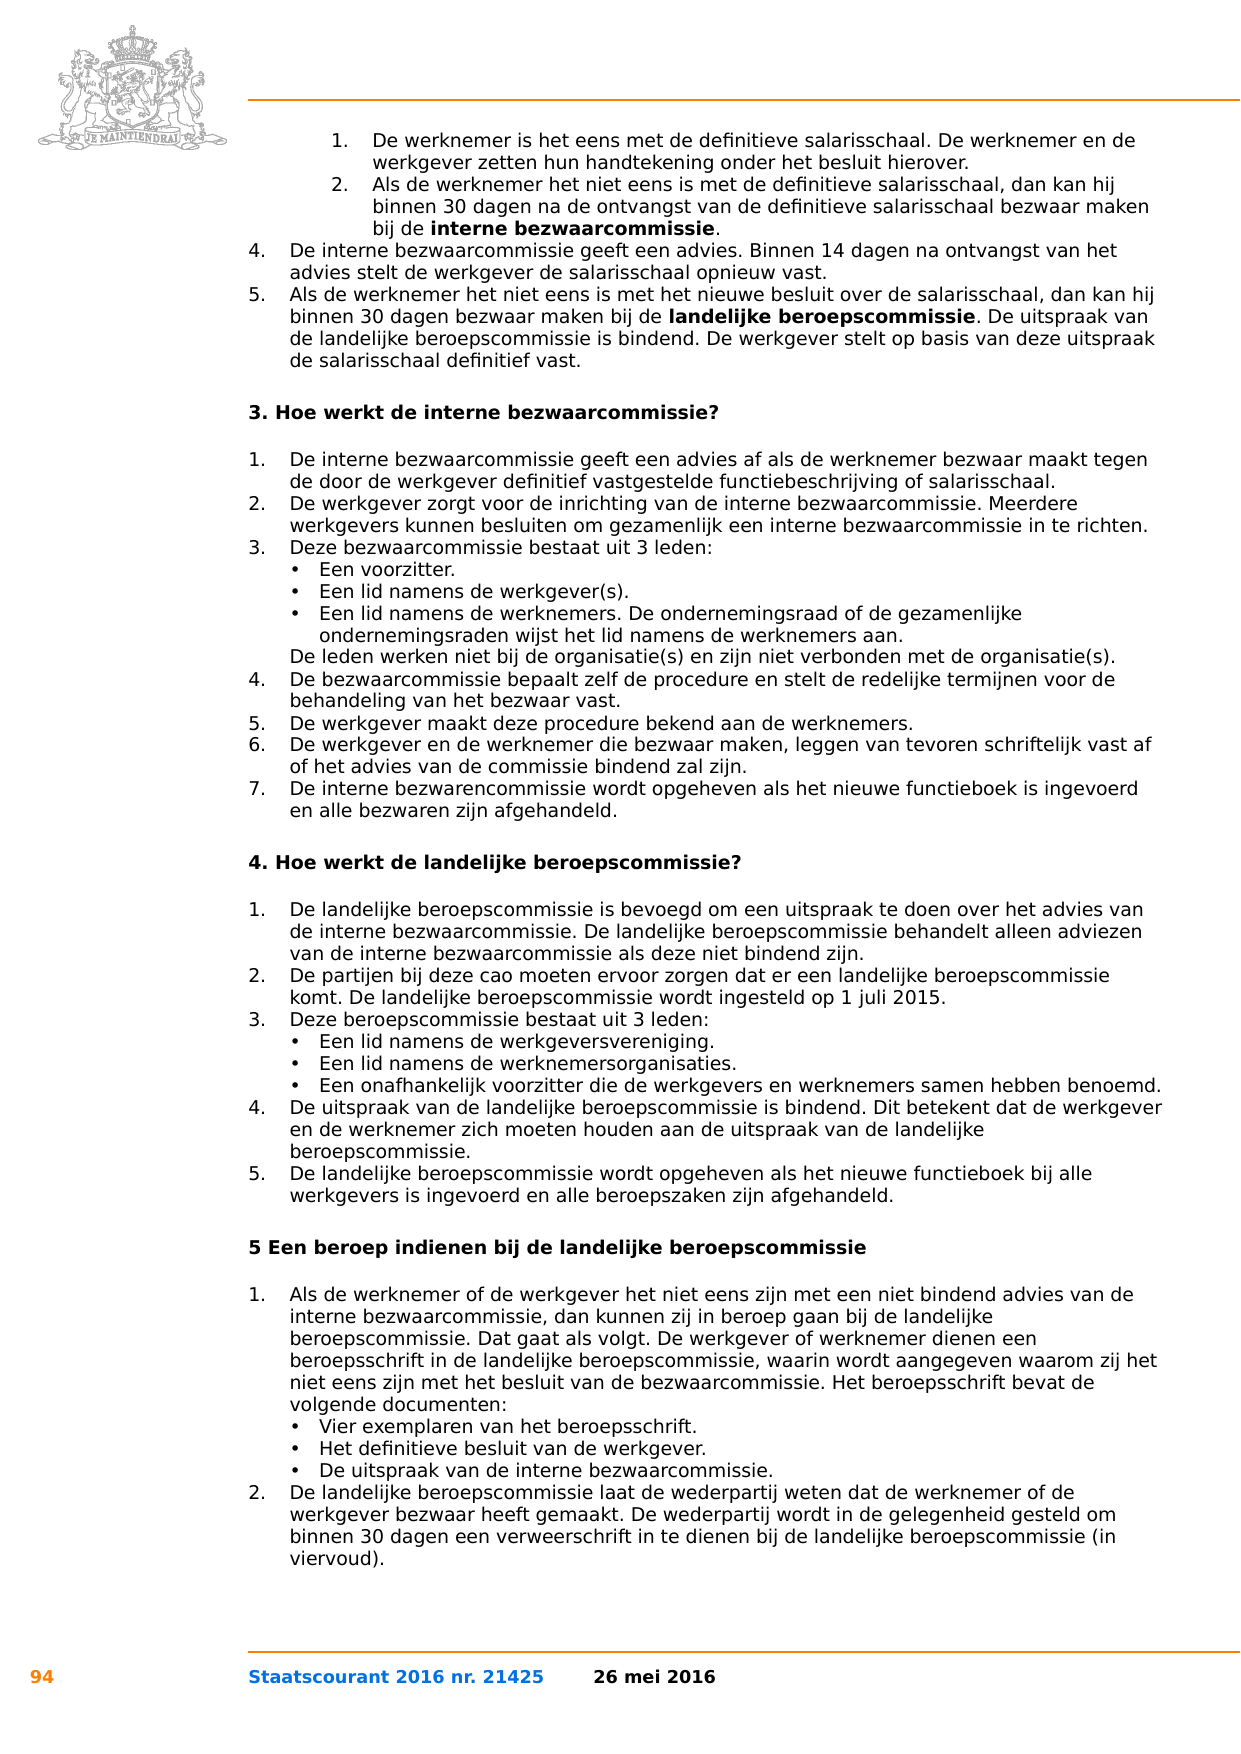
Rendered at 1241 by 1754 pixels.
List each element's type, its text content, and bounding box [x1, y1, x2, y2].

text • Een onafhankelijk voorzitter die de werkgevers en werknemers samen hebben benoemd. [289, 1075, 1163, 1097]
text 7. De interne bezwarencommissie wordt opgeheven als het nieuwe functieboek is ingevoerd en alle bezwaren zijn afgehandeld. [248, 778, 1163, 822]
text 3. Deze beroepscommissie bestaat uit 3 leden: [248, 1009, 1163, 1031]
text 4. De uitspraak van de landelijke beroepscommissie is bindend. Dit betekent dat de werkgever en de werknemer zich moeten houden aan de uitspraak van de landelijke beroepscommissie. [248, 1097, 1163, 1163]
text • Het definitieve besluit van de werkgever. [289, 1438, 1163, 1460]
text 1. De landelijke beroepscommissie is bevoegd om een uitspraak te doen over het advies van de interne bezwaarcommissie. De landelijke beroepscommissie behandelt alleen adviezen van de interne bezwaarcommissie als deze niet bindend zijn. [248, 899, 1163, 965]
text 5. De werkgever maakt deze procedure bekend aan de werknemers. [248, 712, 1163, 734]
text • Een lid namens de werkgever(s). [289, 581, 1163, 602]
text 2. Als de werknemer het niet eens is met de definitieve salarisschaal, dan kan hij binnen 30 dagen na de ontvangst van de definitieve salarisschaal bezwaar maken bij de interne bezwaarcommissie. [331, 174, 1163, 240]
text 2. De partijen bij deze cao moeten ervoor zorgen dat er een landelijke beroepscommissie komt. De landelijke beroepscommissie wordt ingesteld op 1 juli 2015. [248, 965, 1163, 1009]
text • Een voorzitter. [289, 558, 1163, 581]
text 5. De landelijke beroepscommissie wordt opgeheven als het nieuwe functieboek bij alle werkgevers is ingevoerd en alle beroepszaken zijn afgehandeld. [248, 1163, 1163, 1207]
text • Een lid namens de werkgeversvereniging. [289, 1031, 1163, 1053]
text 6. De werkgever en de werknemer die bezwaar maken, leggen van tevoren schriftelijk vast af of het advies van de commissie bindend zal zijn. [248, 734, 1163, 778]
text 4. De interne bezwaarcommissie geeft een advies. Binnen 14 dagen na ontvangst van het advies stelt de werkgever de salarisschaal opnieuw vast. [248, 240, 1163, 284]
text 5. Als de werknemer het niet eens is met het nieuwe besluit over de salarisschaal, dan kan hij binnen 30 dagen bezwaar maken bij de landelijke beroepscommissie. De uitspraak van de landelijke beroepscommissie is bindend. De werkgever stelt op basis van deze uitspraak de salarisschaal definitief vast. [248, 284, 1163, 372]
text • De uitspraak van de interne bezwaarcommissie. [289, 1460, 1163, 1482]
text 2. De werkgever zorgt voor de inrichting van de interne bezwaarcommissie. Meerdere werkgevers kunnen besluiten om gezamenlijk een interne bezwaarcommissie in te richten. [248, 493, 1163, 537]
subtitle 3. Hoe werkt de interne bezwaarcommissie? [248, 402, 1163, 424]
text 2. De landelijke beroepscommissie laat de wederpartij weten dat de werknemer of de werkgever bezwaar heeft gemaakt. De wederpartij wordt in de gelegenheid gesteld om binnen 30 dagen een verweerschrift in te dienen bij de landelijke beroepscommissie (in viervoud). [248, 1482, 1163, 1570]
text 1. De interne bezwaarcommissie geeft een advies af als de werknemer bezwaar maakt tegen de door de werkgever definitief vastgestelde functiebeschrijving of salarisschaal. [248, 449, 1163, 493]
text • Een lid namens de werknemersorganisaties. [289, 1053, 1163, 1075]
subtitle 4. Hoe werkt de landelijke beroepscommissie? [248, 852, 1163, 874]
text • Een lid namens de werknemers. De ondernemingsraad of de gezamenlijke ondernemingsraden wijst het lid namens de werknemers aan. [289, 602, 1163, 646]
text 1. Als de werknemer of de werkgever het niet eens zijn met een niet bindend advies van de interne bezwaarcommissie, dan kunnen zij in beroep gaan bij de landelijke beroepscommissie. Dat gaat als volgt. De werkgever of werknemer dienen een beroepsschrift in de landelijke beroepscommissie, waarin wordt aangegeven waarom zij het niet eens zijn met het besluit van de bezwaarcommissie. Het beroepsschrift bevat de volgende documenten: [248, 1284, 1163, 1416]
text 3. Deze bezwaarcommissie bestaat uit 3 leden: [248, 537, 1163, 558]
text 4. De bezwaarcommissie bepaalt zelf de procedure en stelt de redelijke termijnen voor de behandeling van het bezwaar vast. [248, 668, 1163, 712]
picture [38, 25, 227, 150]
text 1. De werknemer is het eens met de definitieve salarisschaal. De werknemer en de werkgever zetten hun handtekening onder het besluit hierover. [331, 130, 1163, 174]
text • Vier exemplaren van het beroepsschrift. [289, 1416, 1163, 1438]
text De leden werken niet bij de organisatie(s) en zijn niet verbonden met de organisatie(s). [289, 646, 1163, 668]
subtitle 5 Een beroep indienen bij de landelijke beroepscommissie [248, 1237, 1163, 1259]
